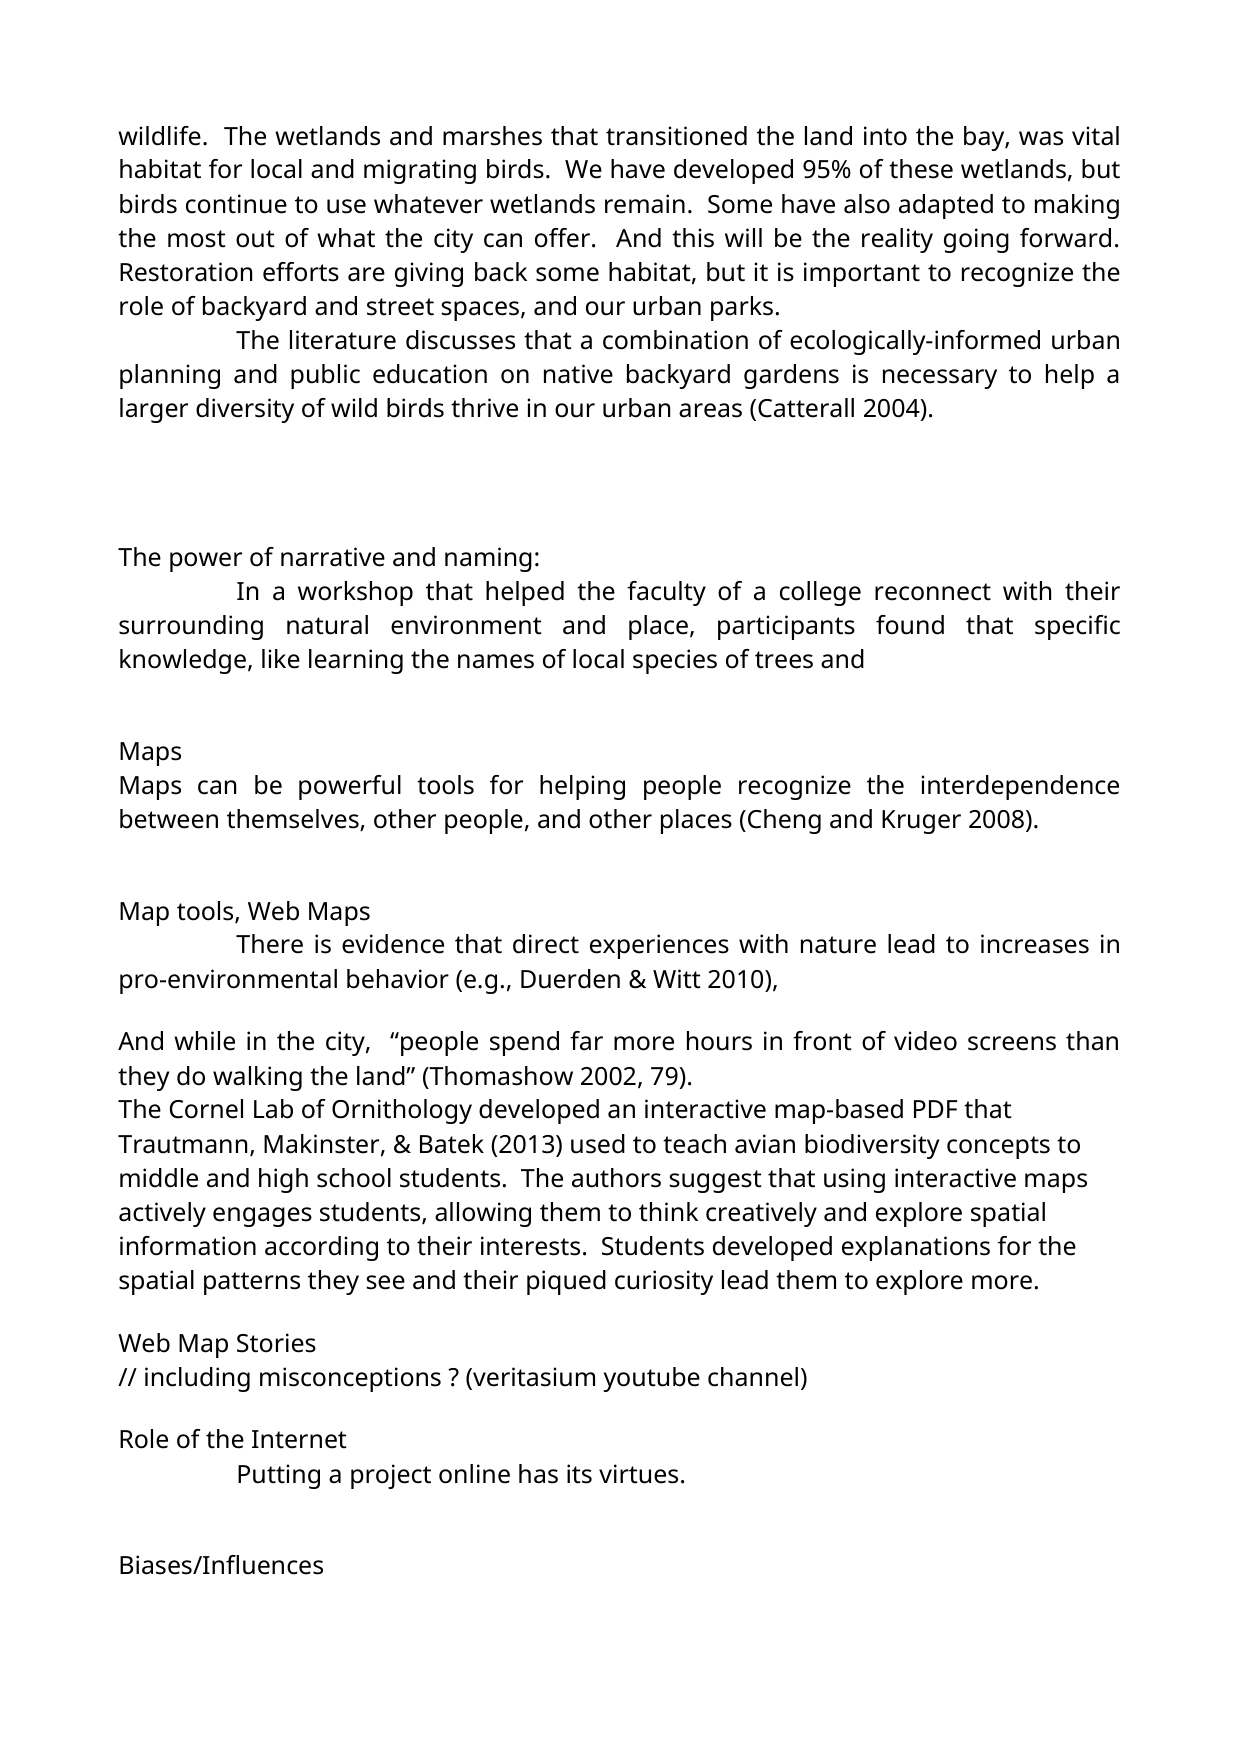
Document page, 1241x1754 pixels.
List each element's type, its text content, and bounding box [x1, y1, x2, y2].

text Biases/Influences [118, 1548, 1122, 1582]
text Map tools, Web Maps [118, 893, 1122, 927]
text Role of the Internet [118, 1422, 1122, 1456]
text The Cornel Lab of Ornithology developed an interactive map-based PDF that Trautmann, Makinster, & Batek (2013) used to teach avian biodiversity concepts to middle and high school students. The authors suggest that using interactive maps actively engages students, allowing them to think creatively and explore spatial information according to their interests. Students developed explanations for the spatial patterns they see and their piqued curiosity lead them to explore more. [118, 1092, 1122, 1297]
text There is evidence that direct experiences with nature lead to increases in pro-environmental behavior (e.g., Duerden & Witt 2010), [118, 927, 1122, 995]
text Web Map Stories [118, 1325, 1122, 1359]
text wildlife. The wetlands and marshes that transitioned the land into the bay, was vital habitat for local and migrating birds. We have developed 95% of these wetlands, but birds continue to use whatever wetlands remain. Some have also adapted to making the most out of what the city can offer. And this will be the reality going forward. Restoration efforts are giving back some habitat, but it is important to recognize the role of backyard and street spaces, and our urban parks. [118, 118, 1122, 322]
text The power of narrative and naming: [118, 540, 1122, 574]
text Maps [118, 733, 1122, 767]
text And while in the city, “people spend far more hours in front of video screens than they do walking the land” (Thomashow 2002, 79). [118, 1024, 1122, 1092]
text Maps can be powerful tools for helping people recognize the interdependence between themselves, other people, and other places (Cheng and Kruger 2008). [118, 767, 1122, 836]
text // including misconceptions ? (veritasium youtube channel) [118, 1359, 1122, 1393]
text Putting a project online has its virtues. [118, 1456, 1122, 1490]
text In a workshop that helped the faculty of a college reconnect with their surrounding natural environment and place, participants found that specific knowledge, like learning the names of local species of trees and [118, 574, 1122, 676]
text The literature discusses that a combination of ecologically-informed urban planning and public education on native backyard gardens is necessary to help a larger diversity of wild birds thrive in our urban areas (Catterall 2004). [118, 322, 1122, 425]
